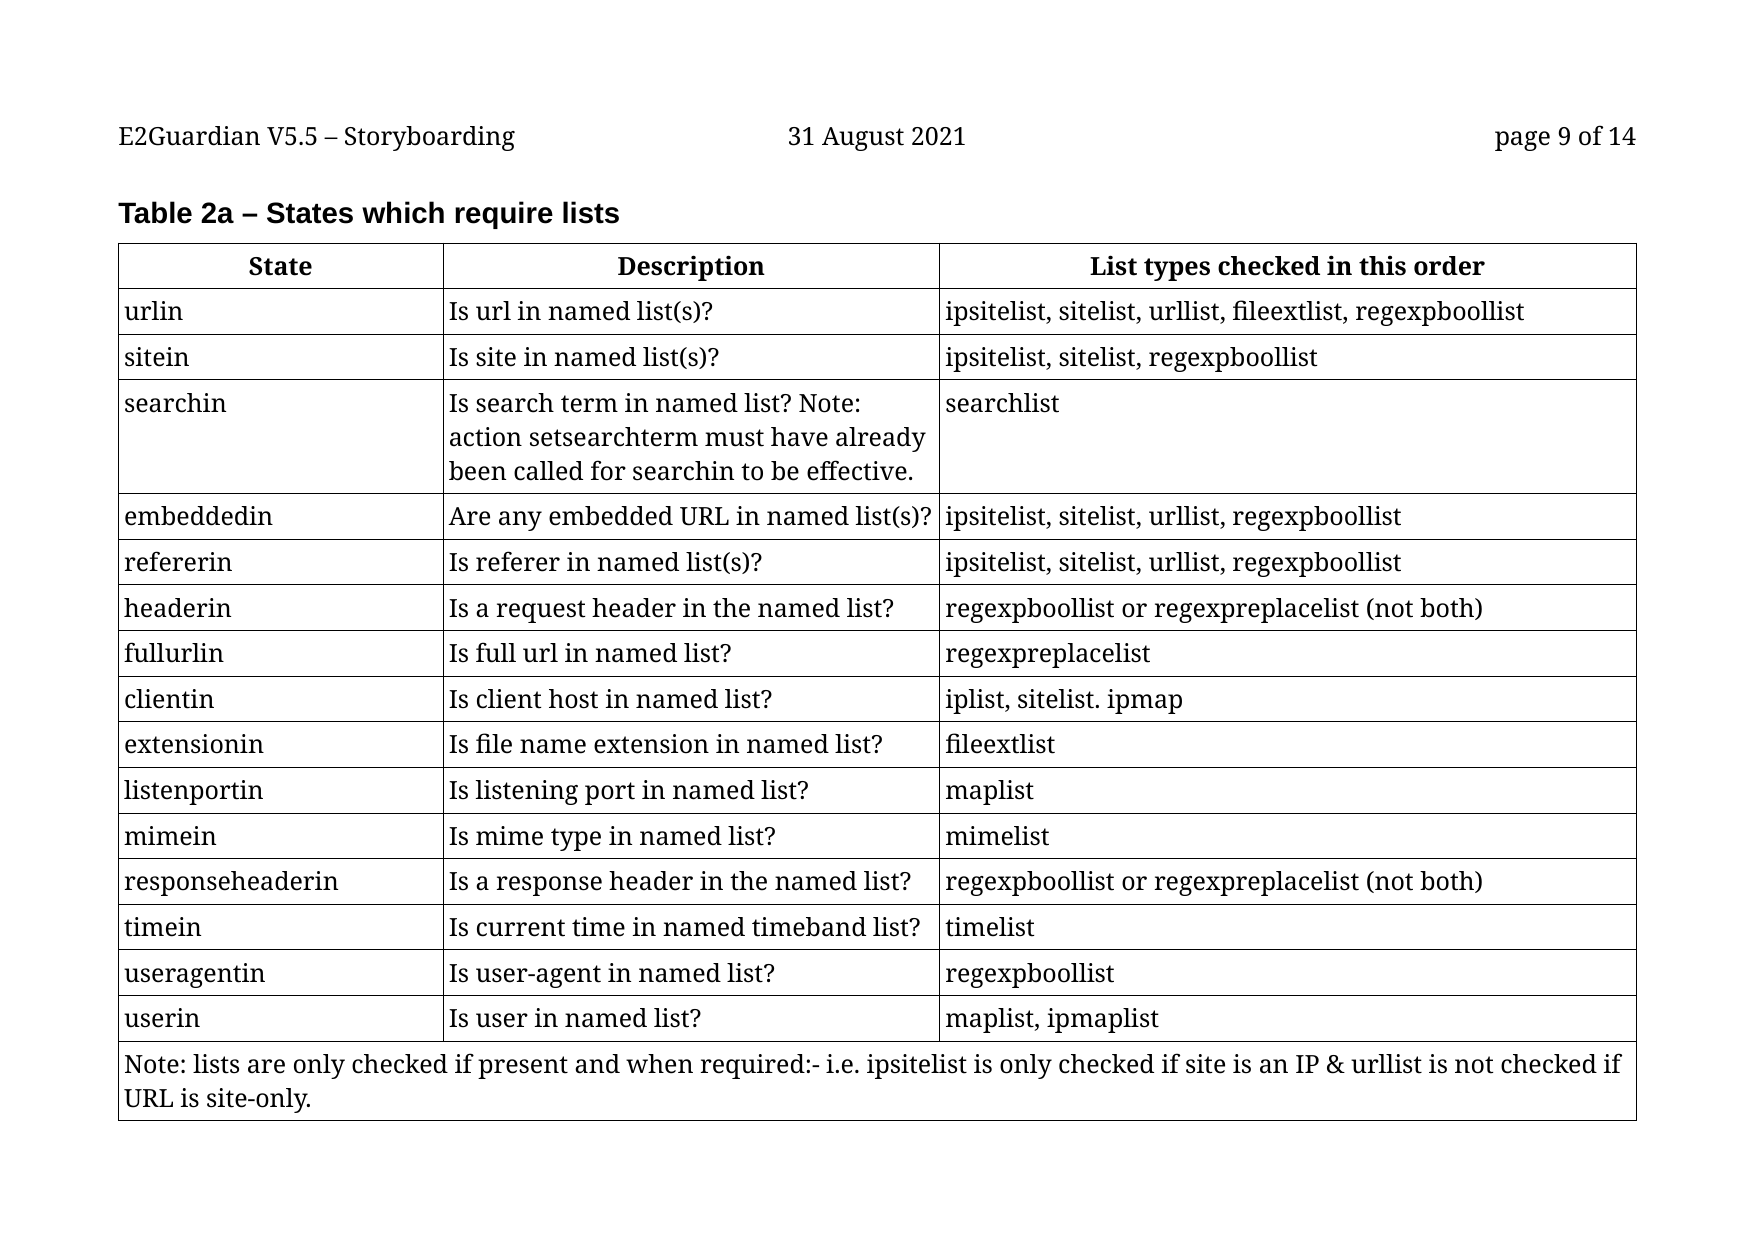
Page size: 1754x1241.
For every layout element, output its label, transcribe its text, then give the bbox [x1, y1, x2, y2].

table_cell searchlist [940, 380, 1636, 493]
table_cell Is current time in named timeband list? [444, 905, 939, 949]
table_header State [119, 244, 443, 288]
table_cell urlin [119, 289, 443, 334]
table_cell userin [119, 996, 443, 1041]
table_cell maplist, ipmaplist [940, 996, 1636, 1041]
subtitle Table 2a – States which require lists [118, 196, 1636, 230]
table_cell mimelist [940, 814, 1636, 858]
table_cell Is full url in named list? [444, 631, 939, 676]
table_cell sitein [119, 335, 443, 379]
table_cell responseheaderin [119, 859, 443, 904]
table_cell clientin [119, 677, 443, 721]
table_cell Is url in named list(s)? [444, 289, 939, 334]
table_cell timelist [940, 905, 1636, 949]
table_cell Is site in named list(s)? [444, 335, 939, 379]
table_cell Is listening port in named list? [444, 768, 939, 812]
table_cell Is user-agent in named list? [444, 950, 939, 995]
table_cell timein [119, 905, 443, 949]
table_cell mimein [119, 814, 443, 858]
table_header Description [444, 244, 939, 288]
table_cell ipsitelist, sitelist, regexpboollist [940, 335, 1636, 379]
table_cell Is mime type in named list? [444, 814, 939, 858]
table_cell ipsitelist, sitelist, urllist, regexpboollist [940, 494, 1636, 539]
table_cell ipsitelist, sitelist, urllist, regexpboollist [940, 540, 1636, 584]
table_cell regexpboollist [940, 950, 1636, 995]
table_cell fullurlin [119, 631, 443, 676]
table_cell listenportin [119, 768, 443, 812]
table_cell Is user in named list? [444, 996, 939, 1041]
table_cell maplist [940, 768, 1636, 812]
table_cell searchin [119, 380, 443, 493]
table_cell Is file name extension in named list? [444, 722, 939, 767]
table_cell regexpboollist or regexpreplacelist (not both) [940, 585, 1636, 630]
table_cell useragentin [119, 950, 443, 995]
table_cell refererin [119, 540, 443, 584]
table_cell Are any embedded URL in named list(s)? [444, 494, 939, 539]
table_cell embeddedin [119, 494, 443, 539]
table_cell ipsitelist, sitelist, urllist, fileextlist, regexpboollist [940, 289, 1636, 334]
table_cell Is a request header in the named list? [444, 585, 939, 630]
table_cell Is referer in named list(s)? [444, 540, 939, 584]
table_cell fileextlist [940, 722, 1636, 767]
table_cell Is client host in named list? [444, 677, 939, 721]
table_header List types checked in this order [940, 244, 1636, 288]
table_cell headerin [119, 585, 443, 630]
table_cell regexpboollist or regexpreplacelist (not both) [940, 859, 1636, 904]
table_cell iplist, sitelist. ipmap [940, 677, 1636, 721]
table_cell Is search term in named list? Note: action setsearchterm must have already been called for searchin to be effective. [444, 380, 939, 493]
table_cell regexpreplacelist [940, 631, 1636, 676]
table_cell extensionin [119, 722, 443, 767]
table_cell Note: lists are only checked if present and when required:- i.e. ipsitelist is only checked if site is an IP & urllist is not checked if URL is site-only. [119, 1042, 1636, 1120]
table_cell Is a response header in the named list? [444, 859, 939, 904]
